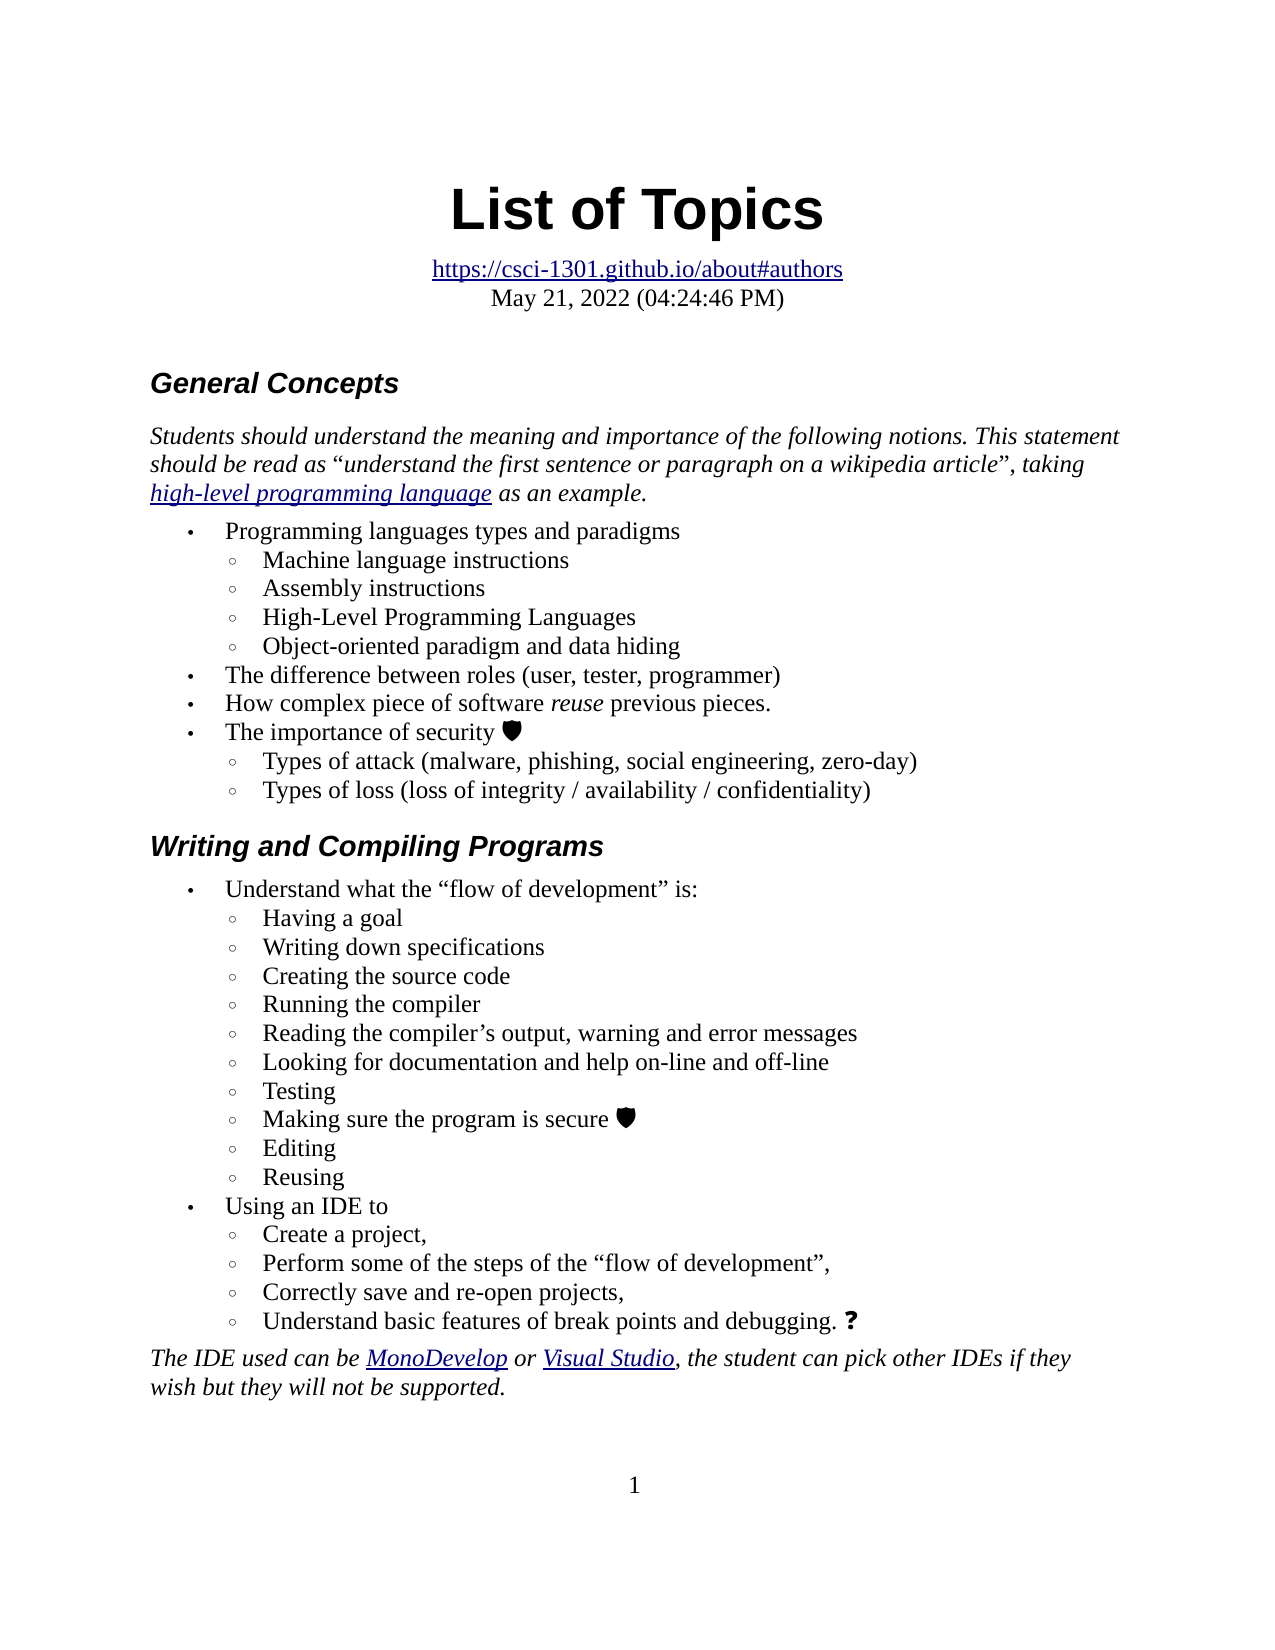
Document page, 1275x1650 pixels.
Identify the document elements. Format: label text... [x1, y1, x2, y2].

list Having a goal [225, 903, 1125, 932]
list Machine language instructions [225, 545, 1125, 573]
list Reusing [225, 1162, 1125, 1191]
title List of Topics [150, 175, 1125, 242]
list Object-oriented paradigm and data hiding [225, 631, 1125, 660]
list Editing [225, 1133, 1125, 1162]
list Programming languages types and paradigms [187, 516, 1125, 545]
subtitle General Concepts [150, 366, 1125, 399]
text Students should understand the meaning and importance of the following notions. This statement should be read as “understand the first sentence or paragraph on a wikipedia article”, taking high-level programming language as an example. [150, 421, 1125, 507]
list Writing down specifications [225, 932, 1125, 961]
list Understand basic features of break points and debugging. ❓ [225, 1306, 1125, 1334]
list Looking for documentation and help on-line and off-line [225, 1047, 1125, 1076]
list Reading the compiler’s output, warning and error messages [225, 1018, 1125, 1047]
list Types of attack (malware, phishing, social engineering, zero-day) [225, 746, 1125, 775]
list Correctly save and re-open projects, [225, 1277, 1125, 1306]
list How complex piece of software reuse previous pieces. [187, 688, 1125, 717]
list Testing [225, 1076, 1125, 1104]
text May 21, 2022 (04:24:46 PM) [150, 283, 1125, 312]
list The importance of security 🛡️ [187, 717, 1125, 746]
list Assembly instructions [225, 573, 1125, 602]
list Using an IDE to [187, 1191, 1125, 1219]
list Types of loss (loss of integrity / availability / confidentiality) [225, 775, 1125, 803]
list Creating the source code [225, 961, 1125, 989]
list The difference between roles (user, tester, programmer) [187, 660, 1125, 688]
list Understand what the “flow of development” is: [187, 874, 1125, 903]
list Create a project, [225, 1219, 1125, 1248]
text The IDE used can be MonoDevelop or Visual Studio, the student can pick other IDEs if they wish but they will not be supported. [150, 1343, 1125, 1401]
text https://csci-1301.github.io/about#authors [150, 254, 1125, 283]
list Running the compiler [225, 989, 1125, 1018]
list High-Level Programming Languages [225, 602, 1125, 631]
subtitle Writing and Compiling Programs [150, 828, 1125, 862]
list Perform some of the steps of the “flow of development”, [225, 1248, 1125, 1277]
list Making sure the program is secure 🛡️ [225, 1104, 1125, 1133]
